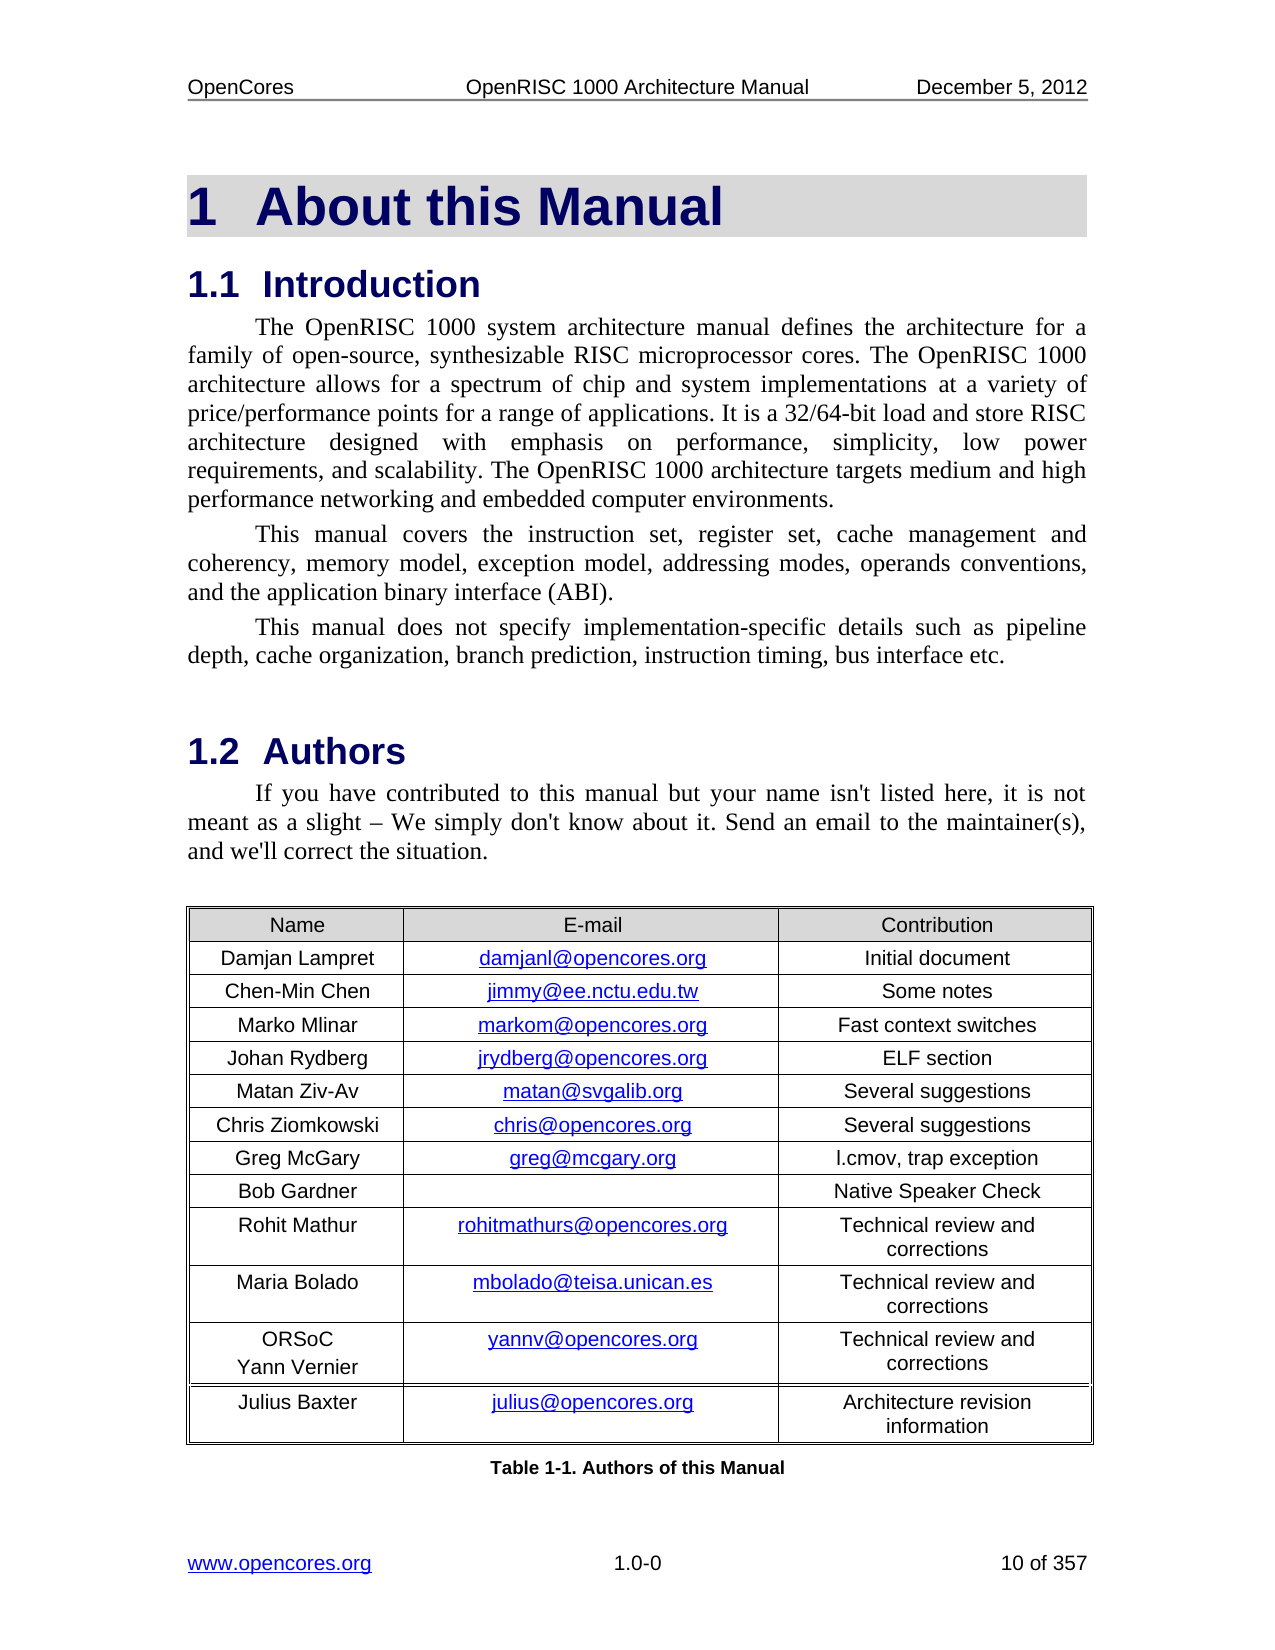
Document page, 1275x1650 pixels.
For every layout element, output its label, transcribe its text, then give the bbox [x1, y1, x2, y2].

table_cell Chen-Min Chen [190, 975, 403, 1007]
table_cell Rohit Mathur [190, 1208, 403, 1264]
subtitle About this Manual [187, 175, 1087, 237]
table_cell ORSoC Yann Vernier [190, 1323, 403, 1383]
table_cell Several suggestions [779, 1075, 1091, 1107]
table_cell Technical review and corrections [779, 1323, 1091, 1383]
subtitle Authors [187, 729, 1087, 772]
table_cell greg@mcgary.org [404, 1142, 778, 1174]
table_cell Marko Mlinar [190, 1008, 403, 1041]
table_cell Some notes [779, 975, 1091, 1007]
table_cell Maria Bolado [190, 1266, 403, 1322]
table_header Contribution [779, 909, 1091, 941]
table_cell Johan Rydberg [190, 1042, 403, 1074]
table_cell Fast context switches [779, 1008, 1091, 1041]
table_cell mbolado@teisa.unican.es [404, 1266, 778, 1322]
table_cell jimmy@ee.nctu.edu.tw [404, 975, 778, 1007]
table_header Name [190, 909, 403, 941]
table_cell chris@opencores.org [404, 1108, 778, 1141]
table_cell Bob Gardner [190, 1175, 403, 1207]
table_cell Matan Ziv-Av [190, 1075, 403, 1107]
text The OpenRISC 1000 system architecture manual defines the architecture for a family of open-source, synthesizable RISC microprocessor cores. The OpenRISC 1000 architecture allows for a spectrum of chip and system implementations at a variety of price/performance points for a range of applications. It is a 32/64-bit load and store RISC architecture designed with emphasis on performance, simplicity, low power requirements, and scalability. The OpenRISC 1000 architecture targets medium and high performance networking and embedded computer environments. [187, 312, 1087, 513]
table_cell matan@svgalib.org [404, 1075, 778, 1107]
table_cell julius@opencores.org [404, 1387, 778, 1442]
text This manual covers the instruction set, register set, cache management and coherency, memory model, exception model, addressing modes, operands conventions, and the application binary interface (ABI). [187, 519, 1087, 605]
table_cell Initial document [779, 942, 1091, 974]
table_cell Architecture revision information [779, 1383, 1092, 1442]
table_cell ELF section [779, 1042, 1091, 1074]
table_cell damjanl@opencores.org [404, 942, 778, 974]
table_cell Technical review and corrections [779, 1208, 1091, 1264]
table_cell [404, 1175, 778, 1207]
table_cell Julius Baxter [190, 1387, 403, 1442]
subtitle Introduction [187, 262, 1087, 305]
table_cell jrydberg@opencores.org [404, 1042, 778, 1074]
table_cell Damjan Lampret [190, 942, 403, 974]
text This manual does not specify implementation-specific details such as pipeline depth, cache organization, branch prediction, instruction timing, bus interface etc. [187, 612, 1087, 669]
table_cell l.cmov, trap exception [779, 1142, 1091, 1174]
table_cell Chris Ziomkowski [190, 1108, 403, 1141]
table_cell Greg McGary [190, 1142, 403, 1174]
table_cell yannv@opencores.org [404, 1323, 778, 1383]
table_cell markom@opencores.org [404, 1008, 778, 1041]
table_cell rohitmathurs@opencores.org [404, 1208, 778, 1264]
table_cell Several suggestions [779, 1108, 1091, 1141]
text Table 1-1. Authors of this Manual [187, 1457, 1087, 1478]
text If you have contributed to this manual but your name isn't listed here, it is not meant as a slight – We simply don't know about it. Send an email to the maintainer(s), and we'll correct the situation. [187, 778, 1087, 865]
table_cell Native Speaker Check [779, 1175, 1091, 1207]
table_cell Technical review and corrections [779, 1266, 1091, 1322]
table_header E-mail [404, 909, 778, 941]
